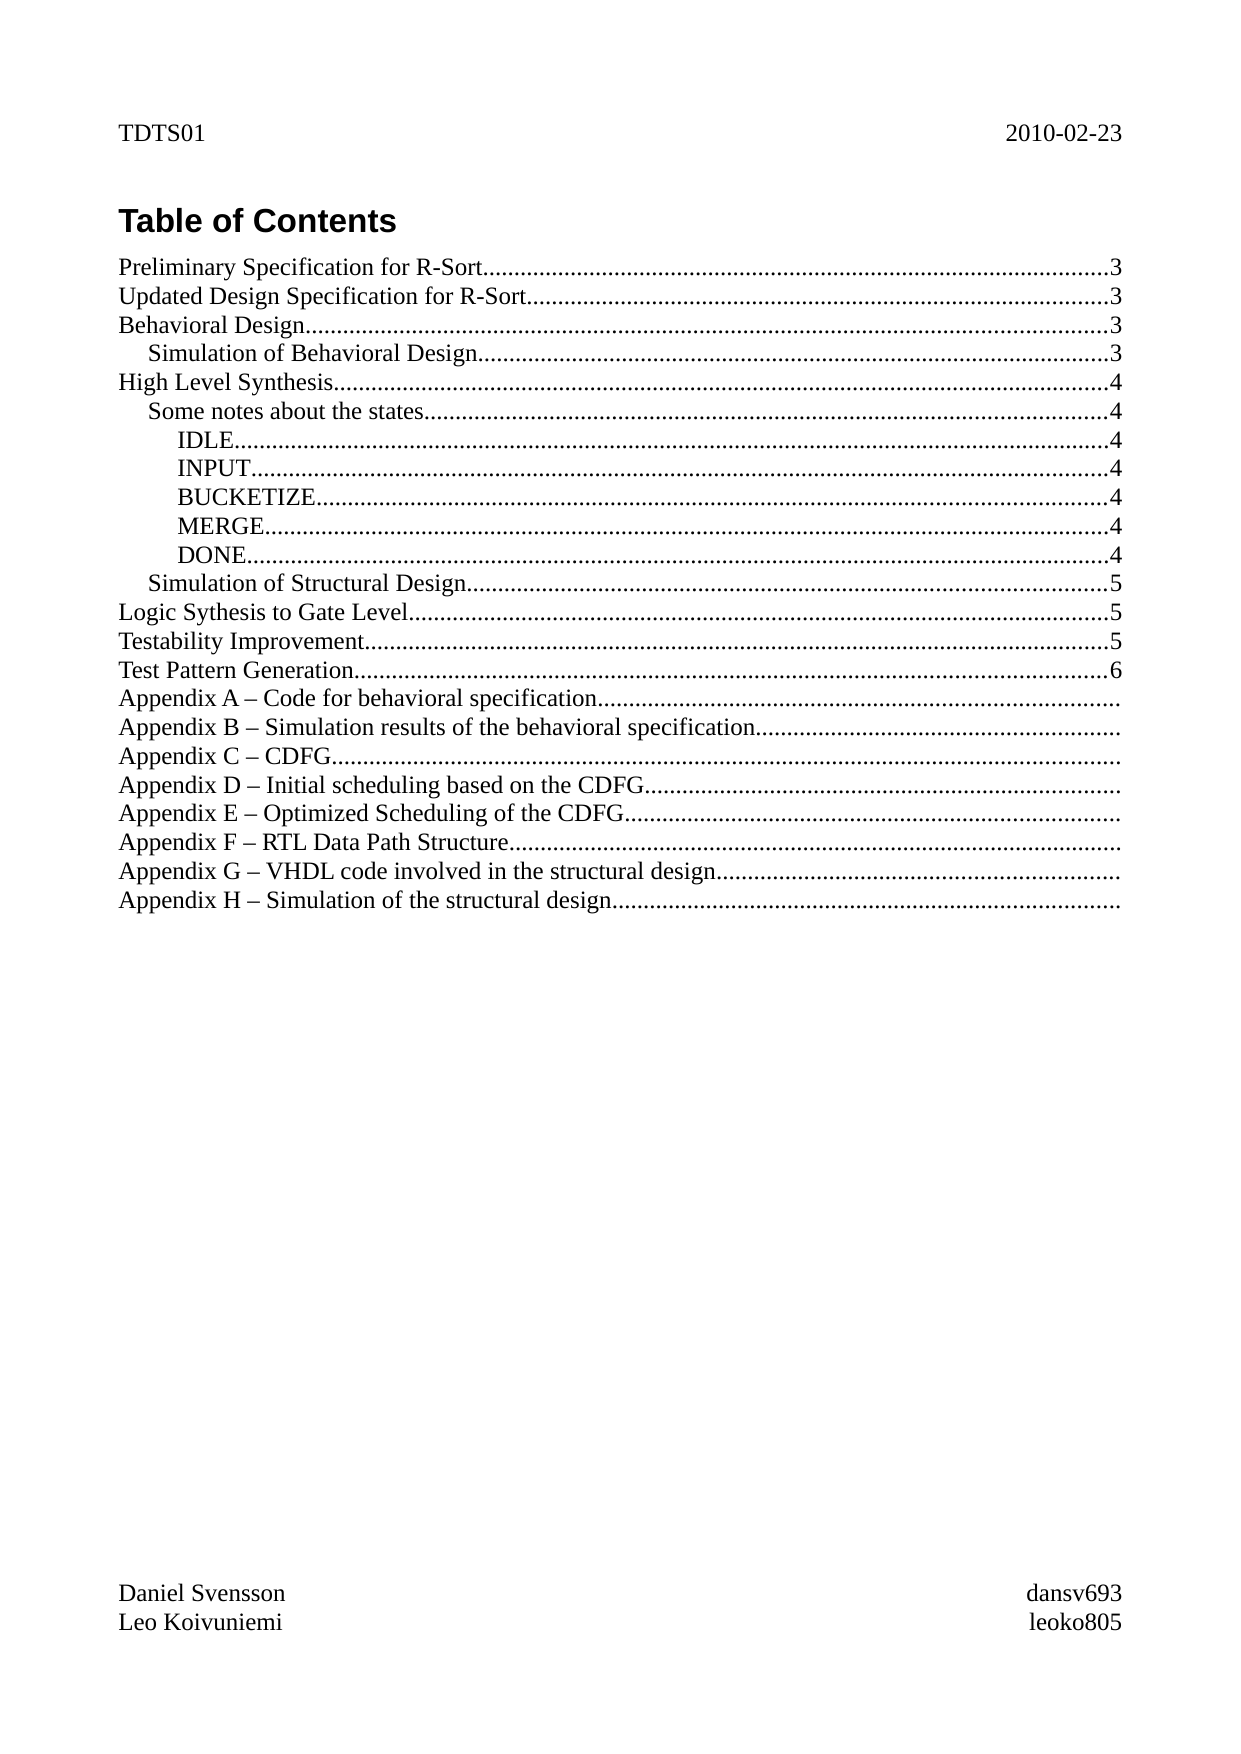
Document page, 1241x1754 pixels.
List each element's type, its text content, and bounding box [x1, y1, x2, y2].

text Preliminary Specification for R-Sort 3 [118, 252, 1122, 281]
text High Level Synthesis 4 [118, 367, 1122, 396]
text DONE 4 [177, 540, 1122, 568]
text Testability Improvement 5 [118, 626, 1122, 655]
text Logic Sythesis to Gate Level 5 [118, 597, 1122, 626]
text Appendix D – Initial scheduling based on the CDFG [118, 770, 1122, 798]
text Simulation of Behavioral Design 3 [148, 338, 1122, 367]
text Simulation of Structural Design 5 [148, 568, 1122, 597]
text MERGE 4 [177, 511, 1122, 540]
text Some notes about the states 4 [148, 396, 1122, 425]
text Appendix F – RTL Data Path Structure [118, 827, 1122, 856]
text IDLE 4 [177, 425, 1122, 453]
text BUCKETIZE 4 [177, 482, 1122, 511]
text Appendix H – Simulation of the structural design [118, 885, 1122, 913]
text Appendix G – VHDL code involved in the structural design [118, 856, 1122, 885]
text Appendix B – Simulation results of the behavioral specification [118, 712, 1122, 741]
text Behavioral Design 3 [118, 310, 1122, 338]
text Test Pattern Generation 6 [118, 655, 1122, 683]
subtitle Table of Contents [118, 201, 1122, 240]
text Appendix A – Code for behavioral specification [118, 683, 1122, 712]
text Updated Design Specification for R-Sort 3 [118, 281, 1122, 310]
text Appendix C – CDFG [118, 741, 1122, 770]
text INPUT 4 [177, 453, 1122, 482]
text Appendix E – Optimized Scheduling of the CDFG [118, 798, 1122, 827]
